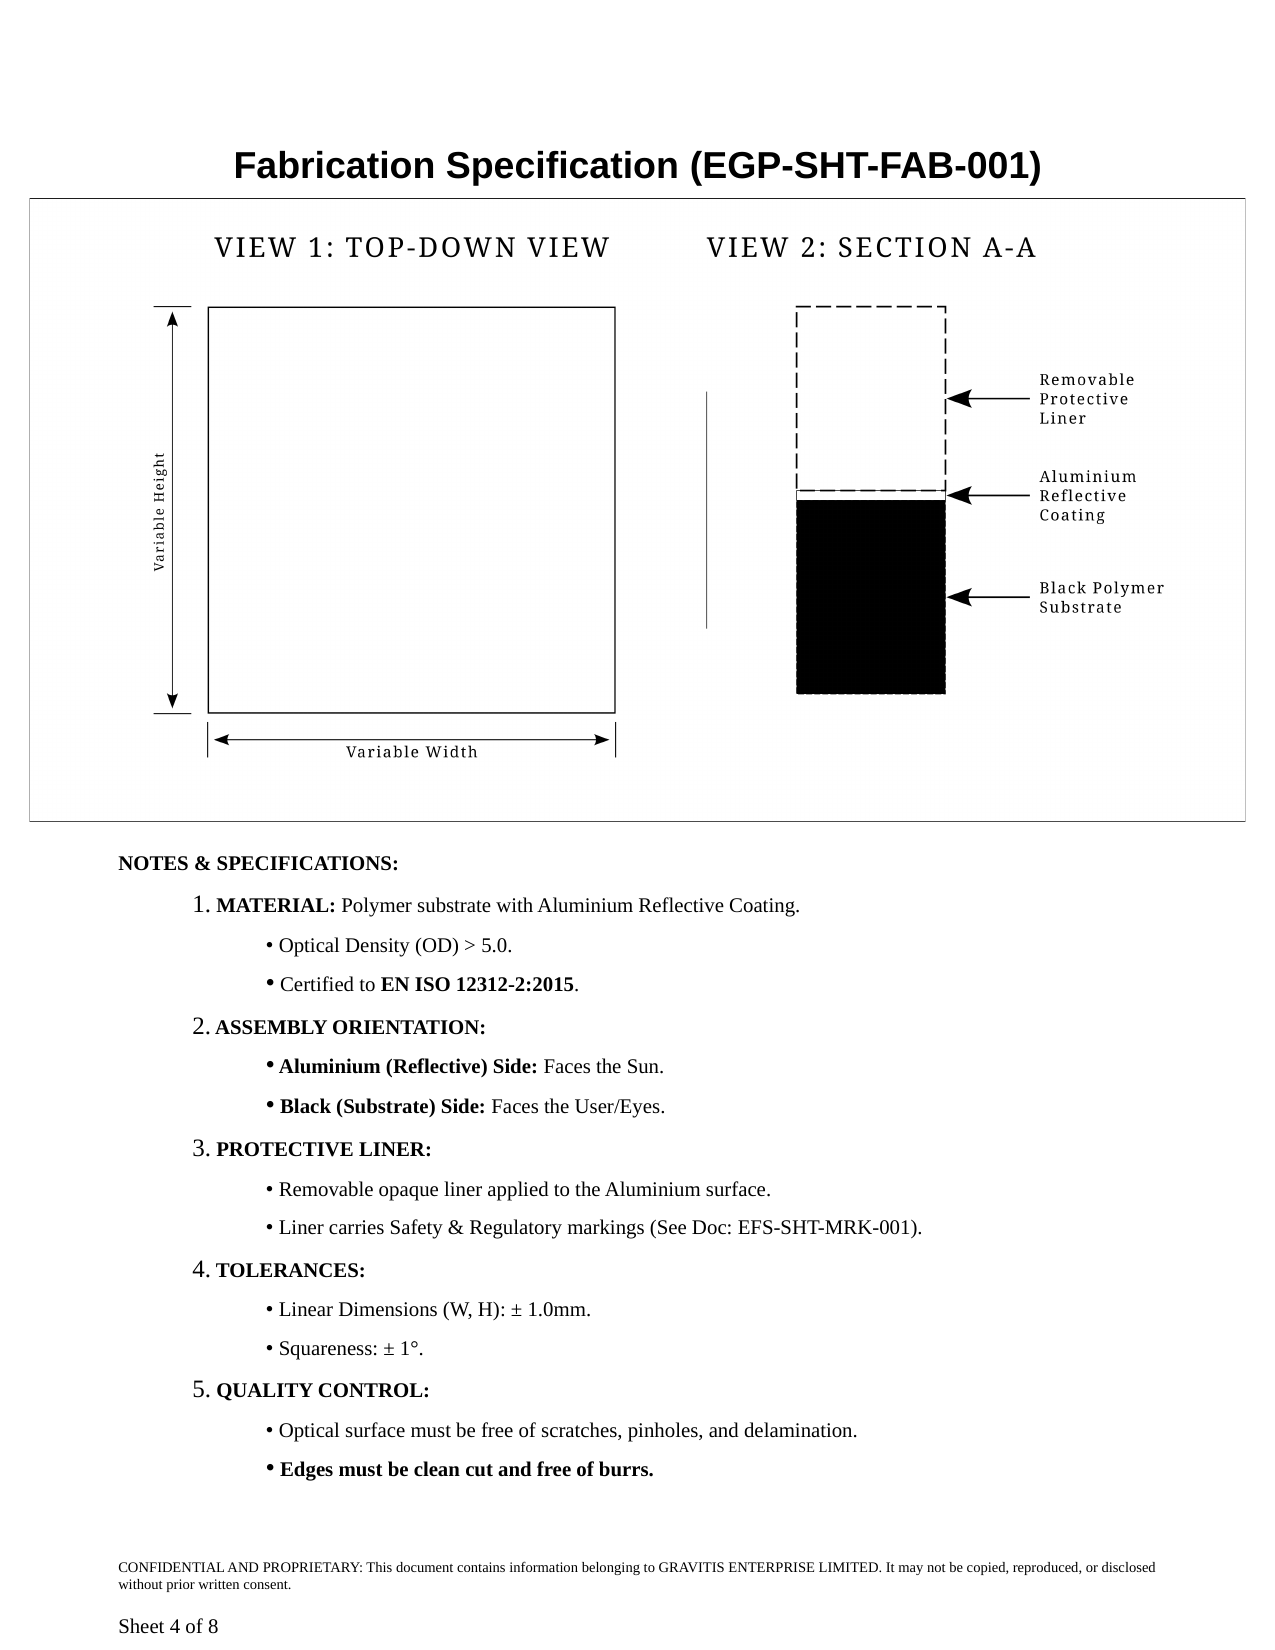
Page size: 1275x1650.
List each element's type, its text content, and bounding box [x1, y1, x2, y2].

list Aluminium (Reflective) Side: Faces the Sun. [118, 1054, 1157, 1079]
text NOTES & SPECIFICATIONS: [118, 822, 1157, 875]
list Black (Substrate) Side: Faces the User/Eyes. [118, 1094, 1157, 1119]
picture [29, 198, 1246, 822]
list Liner carries Safety & Regulatory markings (See Doc: EFS-SHT-MRK-001). [118, 1215, 1157, 1239]
subtitle Fabrication Specification (EGP-SHT-FAB-001) [118, 143, 1157, 186]
list QUALITY CONTROL: [118, 1374, 1157, 1403]
list Squareness: ± 1°. [118, 1336, 1157, 1360]
list Optical surface must be free of scratches, pinholes, and delamination. [118, 1418, 1157, 1442]
list Optical Density (OD) > 5.0. [118, 933, 1157, 957]
list ASSEMBLY ORIENTATION: [118, 1011, 1157, 1040]
list Edges must be clean cut and free of burrs. [118, 1456, 1157, 1481]
list Certified to EN ISO 12312-2:2015. [118, 971, 1157, 996]
list Linear Dimensions (W, H): ± 1.0mm. [118, 1297, 1157, 1321]
list Removable opaque liner applied to the Aluminium surface. [118, 1177, 1157, 1201]
list PROTECTIVE LINER: [118, 1133, 1157, 1162]
list TOLERANCES: [118, 1254, 1157, 1283]
list MATERIAL: Polymer substrate with Aluminium Reflective Coating. [118, 889, 1157, 918]
